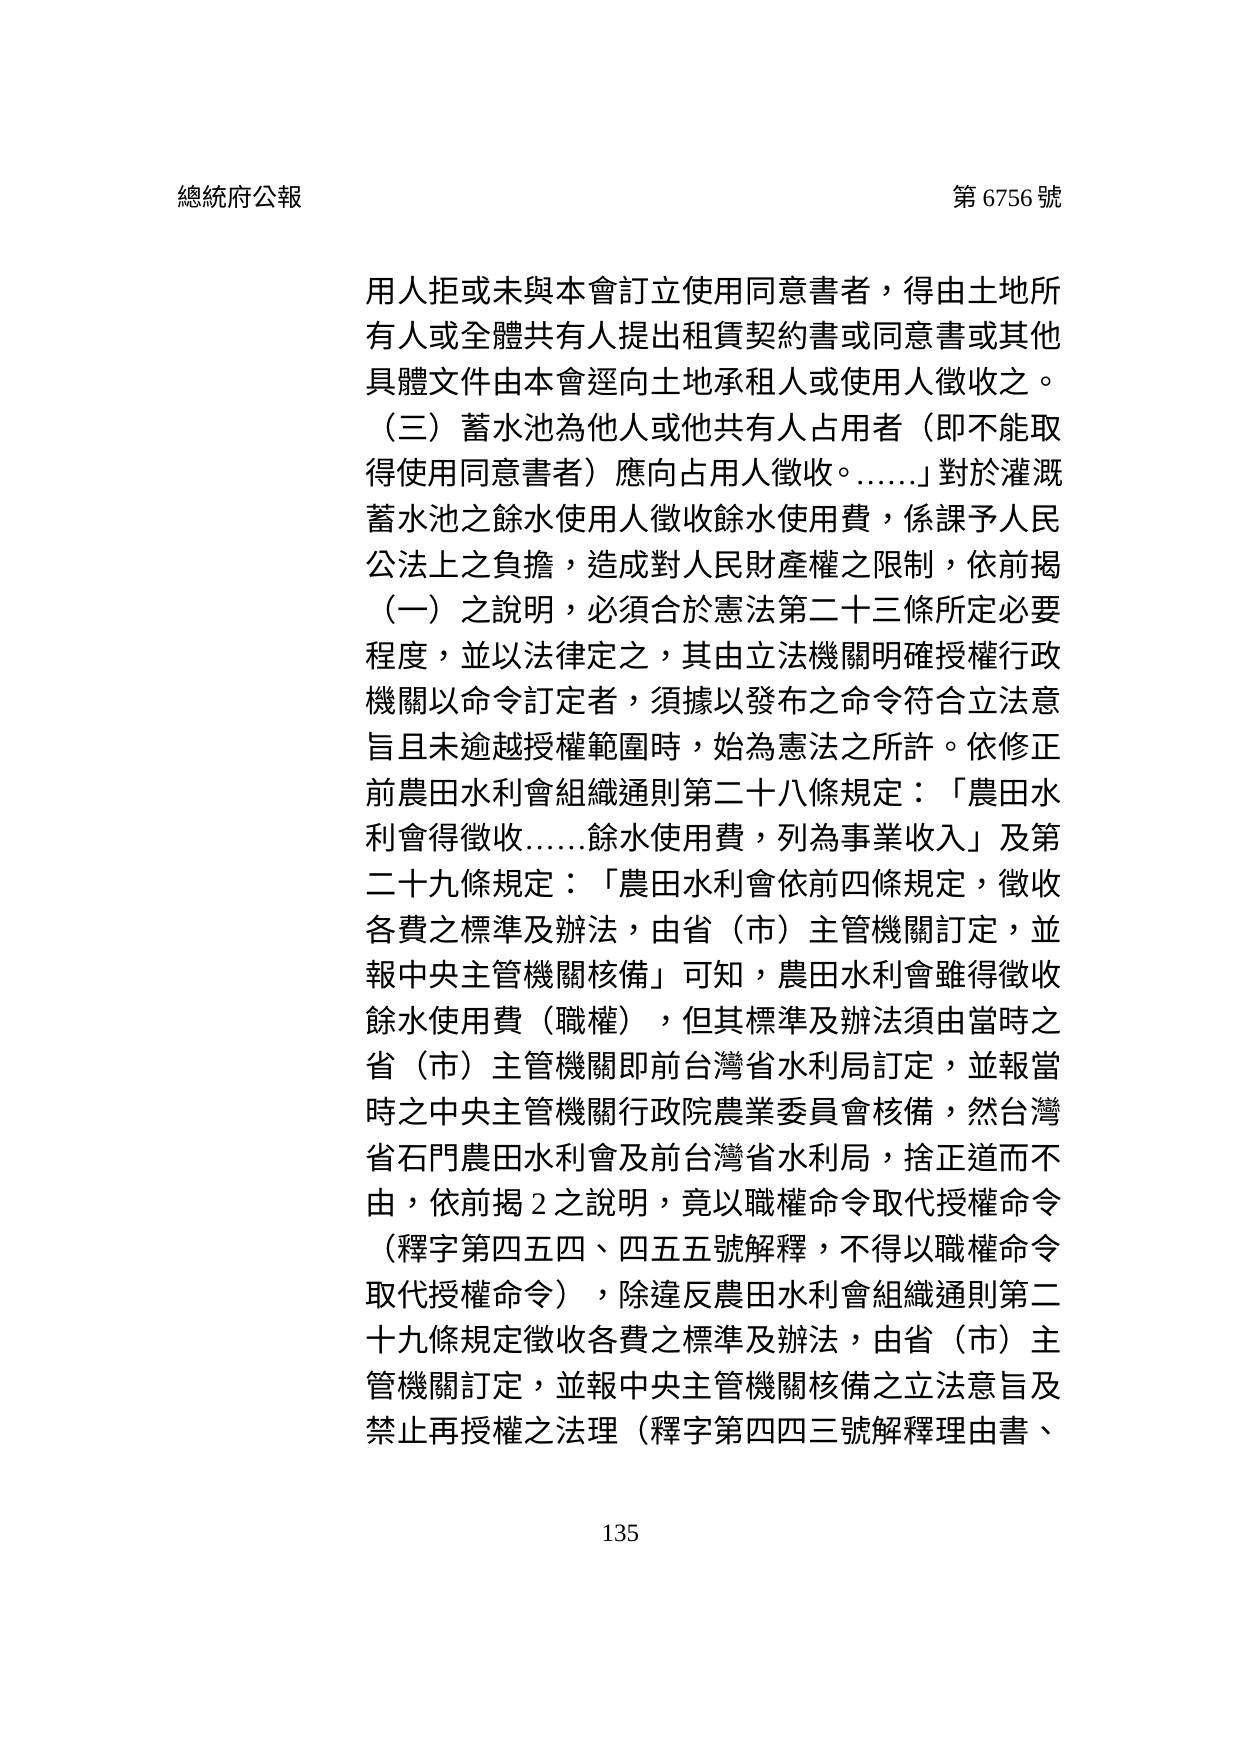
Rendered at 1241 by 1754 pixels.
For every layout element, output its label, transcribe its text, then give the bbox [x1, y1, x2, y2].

text 用人拒或未與本會訂立使用同意書者，得由土地所有人或全體共有人提出租賃契約書或同意書或其他具體文件由本會逕向土地承租人或使用人徵收之。（三）蓄水池為他人或他共有人占用者（即不能取得使用同意書者）應向占用人徵收。……」對於灌溉蓄水池之餘水使用人徵收餘水使用費，係課予人民公法上之負擔，造成對人民財產權之限制，依前揭（一）之說明，必須合於憲法第二十三條所定必要程度，並以法律定之，其由立法機關明確授權行政機關以命令訂定者，須據以發布之命令符合立法意旨且未逾越授權範圍時，始為憲法之所許。依修正前農田水利會組織通則第二十八條規定：「農田水利會得徵收……餘水使用費，列為事業收入」及第二十九條規定：「農田水利會依前四條規定，徵收各費之標準及辦法，由省（市）主管機關訂定，並報中央主管機關核備」可知，農田水利會雖得徵收餘水使用費（職權），但其標準及辦法須由當時之省（市）主管機關即前台灣省水利局訂定，並報當時之中央主管機關行政院農業委員會核備，然台灣省石門農田水利會及前台灣省水利局，捨正道而不由，依前揭2之說明，竟以職權命令取代授權命令（釋字第四五四、四五五號解釋，不得以職權命令取代授權命令），除違反農田水利會組織通則第二十九條規定徵收各費之標準及辦法，由省（市）主管機關訂定，並報中央主管機關核備之立法意旨及禁止再授權之法理（釋字第四四三號解釋理由書、 [303, 266, 1063, 1452]
